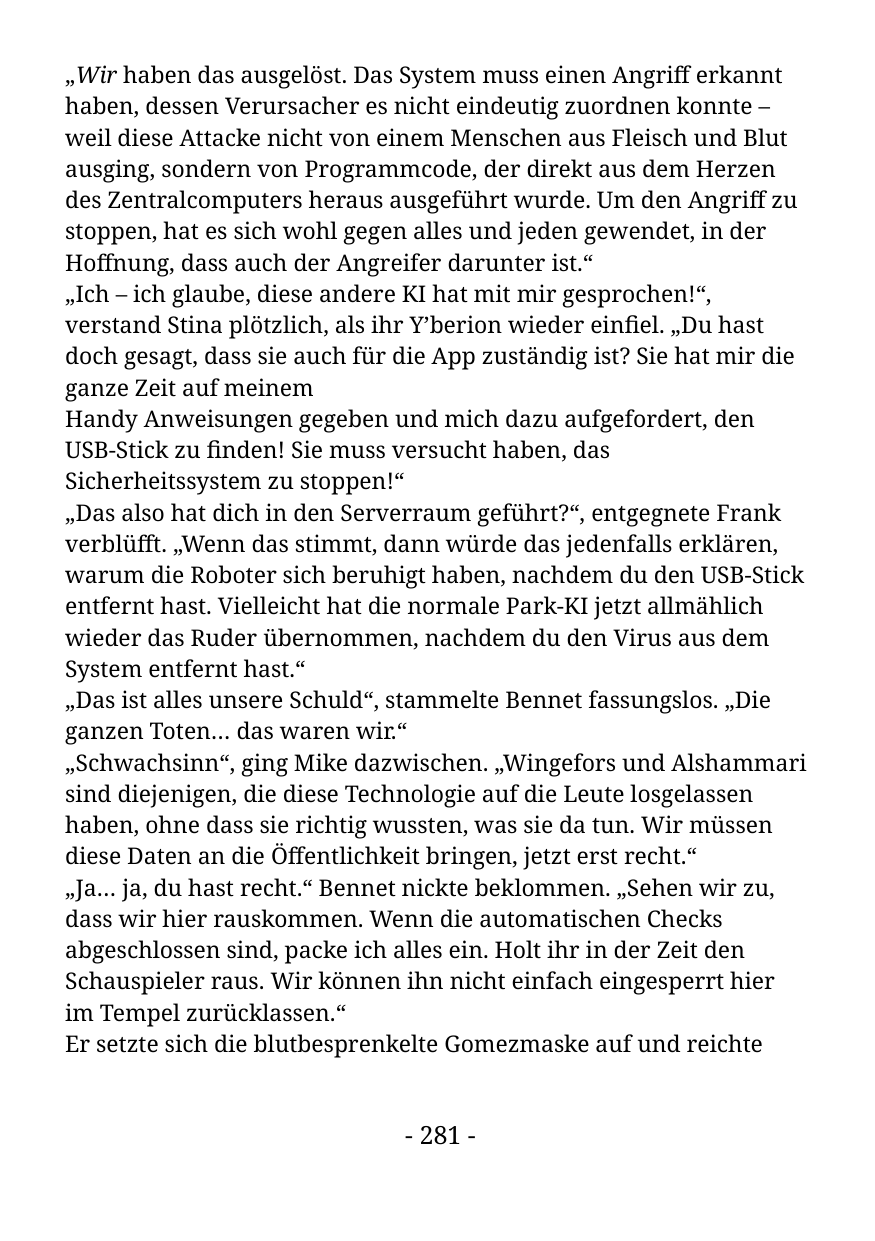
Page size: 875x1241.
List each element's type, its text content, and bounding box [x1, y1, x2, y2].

text „Wir haben das ausgelöst. Das System muss einen Angriff erkannt haben, dessen Verursacher es nicht eindeutig zuordnen konnte – weil diese Attacke nicht von einem Menschen aus Fleisch und Blut ausging, sondern von Programmcode, der direkt aus dem Herzen des Zentralcomputers heraus ausgeführt wurde. Um den Angriff zu stoppen, hat es sich wohl gegen alles und jeden gewendet, in der Hoffnung, dass auch der Angreifer darunter ist.“ „Ich – ich glaube, diese andere KI hat mit mir gesprochen!“, verstand Stina plötzlich, als ihr Y’berion wieder einfiel. „Du hast doch gesagt, dass sie auch für die App zuständig ist? Sie hat mir die ganze Zeit auf meinem [65, 59, 809, 403]
text Handy Anweisungen gegeben und mich dazu aufgefordert, den USB-Stick zu finden! Sie muss versucht haben, das Sicherheitssystem zu stoppen!“ „Das also hat dich in den Serverraum geführt?“, entgegnete Frank verblüfft. „Wenn das stimmt, dann würde das jedenfalls erklären, warum die Roboter sich beruhigt haben, nachdem du den USB-Stick entfernt hast. Vielleicht hat die normale Park-KI jetzt allmählich wieder das Ruder übernommen, nachdem du den Virus aus dem System entfernt hast.“ „Das ist alles unsere Schuld“, stammelte Bennet fassungslos. „Die ganzen Toten… das waren wir.“ „Schwachsinn“, ging Mike dazwischen. „Wingefors und Alshammari sind diejenigen, die diese Technologie auf die Leute losgelassen haben, ohne dass sie richtig wussten, was sie da tun. Wir müssen diese Daten an die Öffentlichkeit bringen, jetzt erst recht.“ „Ja… ja, du hast recht.“ Bennet nickte beklommen. „Sehen wir zu, dass wir hier rauskommen. Wenn die automatischen Checks abgeschlossen sind, packe ich alles ein. Holt ihr in der Zeit den Schauspieler raus. Wir können ihn nicht einfach eingesperrt hier im Tempel zurücklassen.“ Er setzte sich die blutbesprenkelte Gomezmaske auf und reichte [65, 403, 809, 1059]
